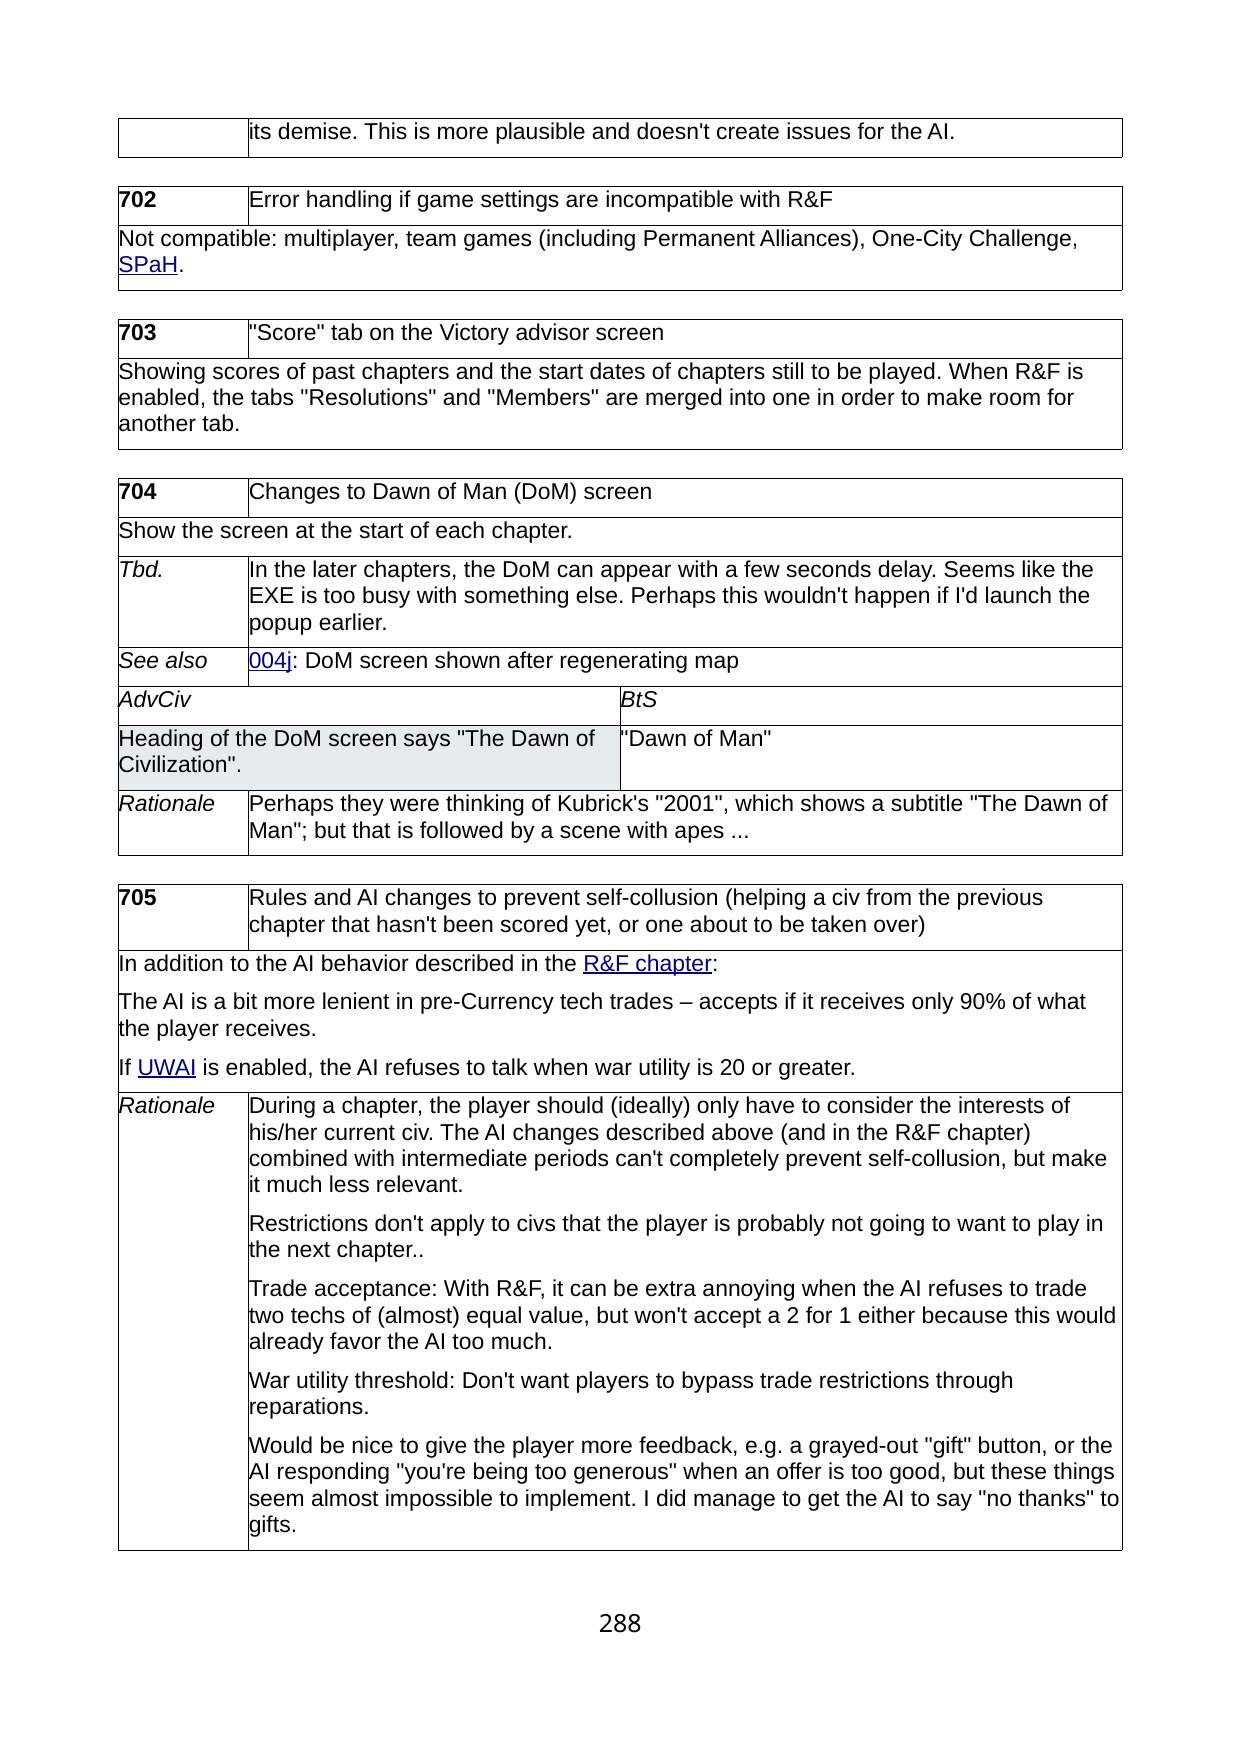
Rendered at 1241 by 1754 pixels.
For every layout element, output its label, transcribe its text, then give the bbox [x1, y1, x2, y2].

table_cell In the later chapters, the DoM can appear with a few seconds delay. Seems like the EXE is too busy with something else. Perhaps this wouldn't happen if I'd launch the popup earlier. [249, 557, 1122, 647]
table_header Rules and AI changes to prevent self-collusion (helping a civ from the previous chapter that hasn't been scored yet, or one about to be taken over) [249, 885, 1122, 949]
table_cell "Dawn of Man" [621, 726, 1122, 790]
table_cell Showing scores of past chapters and the start dates of chapters still to be played. When R&F is enabled, the tabs "Resolutions" and "Members" are merged into one in order to make room for another tab. [119, 359, 1122, 449]
table_cell Tbd. [119, 557, 248, 647]
table_cell 004j: DoM screen shown after regenerating map [249, 648, 1122, 686]
table_header Error handling if game settings are incompatible with R&F [249, 187, 1122, 225]
table_cell In addition to the AI behavior described in the R&F chapter: The AI is a bit more lenient in pre-Currency tech trades – accepts if it receives only 90% of what the player receives. If UWAI is enabled, the AI refuses to talk when war utility is 20 or greater. [119, 951, 1122, 1092]
table_header 702 [119, 187, 248, 225]
table_cell See also [119, 648, 248, 686]
table_header 704 [119, 479, 248, 517]
table_cell Not compatible: multiplayer, team games (including Permanent Alliances), One-City Challenge, SPaH. [119, 226, 1122, 290]
table_cell During a chapter, the player should (ideally) only have to consider the interests of his/her current civ. The AI changes described above (and in the R&F chapter) combined with intermediate periods can't completely prevent self-collusion, but make it much less relevant. Restrictions don't apply to civs that the player is probably not going to want to play in the next chapter.. Trade acceptance: With R&F, it can be extra annoying when the AI refuses to trade two techs of (almost) equal value, but won't accept a 2 for 1 either because this would already favor the AI too much. War utility threshold: Don't want players to bypass trade restrictions through reparations. Would be nice to give the player more feedback, e.g. a grayed-out "gift" button, or the AI responding "you're being too generous" when an offer is too good, but these things seem almost impossible to implement. I did manage to get the AI to say "no thanks" to gifts. [249, 1093, 1122, 1549]
table_cell Rationale [119, 1093, 248, 1549]
table_cell Rationale [119, 791, 248, 855]
table_cell Perhaps they were thinking of Kubrick's "2001", which shows a subtitle "The Dawn of Man"; but that is followed by a scene with apes ... [249, 791, 1122, 855]
table_cell Heading of the DoM screen says "The Dawn of Civilization". [119, 726, 620, 790]
table_cell BtS [621, 687, 1122, 725]
table_header "Score" tab on the Victory advisor screen [249, 320, 1122, 358]
table_cell [119, 119, 248, 157]
table_header 703 [119, 320, 248, 358]
table_header 705 [119, 885, 248, 949]
table_header Changes to Dawn of Man (DoM) screen [249, 479, 1122, 517]
table_cell its demise. This is more plausible and doesn't create issues for the AI. [249, 119, 1122, 157]
table_cell AdvCiv [119, 687, 620, 725]
table_cell Show the screen at the start of each chapter. [119, 518, 1122, 556]
